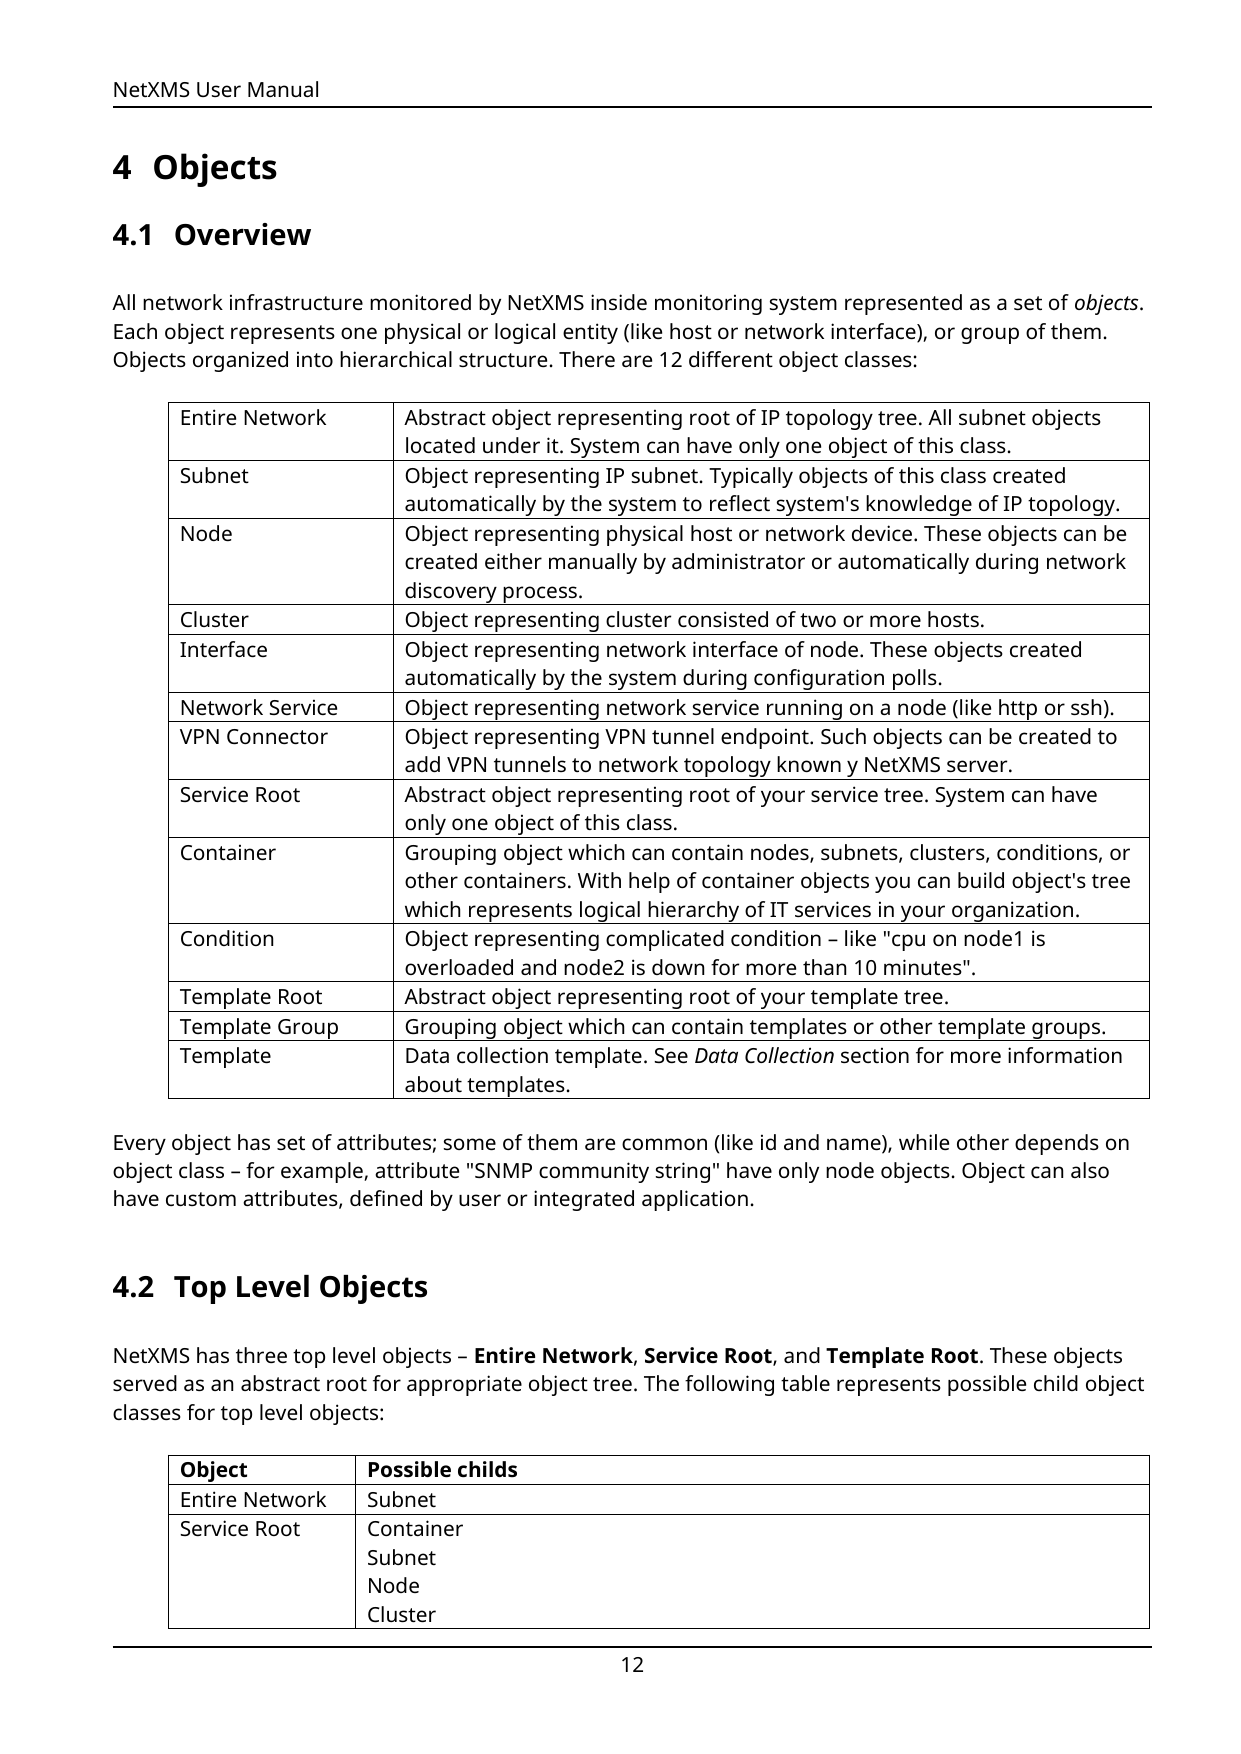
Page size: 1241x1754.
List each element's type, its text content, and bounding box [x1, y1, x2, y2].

table_cell Interface [169, 635, 393, 692]
table_cell Service Root [169, 780, 393, 837]
table_cell Template [169, 1041, 393, 1098]
table_cell Data collection template. See Data Collection section for more information about templates. [394, 1041, 1149, 1098]
table_cell Abstract object representing root of your template tree. [394, 982, 1149, 1011]
table_cell Object representing complicated condition – like "cpu on node1 is overloaded and node2 is down for more than 10 minutes". [394, 924, 1149, 981]
table_cell Object representing IP subnet. Typically objects of this class created automatically by the system to reflect system's knowledge of IP topology. [394, 461, 1149, 518]
text Every object has set of attributes; some of them are common (like id and name), while other depends on object class – for example, attribute "SNMP community string" have only node objects. Object can also have custom attributes, defined by user or integrated application. [112, 1128, 1152, 1213]
table_cell Template Root [169, 982, 393, 1011]
table_cell Service Root [169, 1515, 355, 1628]
subtitle Objects [112, 143, 1152, 189]
text All network infrastructure monitored by NetXMS inside monitoring system represented as a set of objects. Each object represents one physical or logical entity (like host or network interface), or group of them. Objects organized into hierarchical structure. There are 12 different object classes: [112, 288, 1152, 374]
subtitle Overview [112, 214, 1152, 254]
table_cell Network Service [169, 693, 393, 721]
table_cell Object representing network interface of node. These objects created automatically by the system during configuration polls. [394, 635, 1149, 692]
table_cell Subnet [169, 461, 393, 518]
table_cell Subnet [356, 1485, 1149, 1513]
table_cell Condition [169, 924, 393, 981]
table_header Object [169, 1456, 355, 1484]
table_cell Template Group [169, 1012, 393, 1040]
table_header Possible childs [356, 1456, 1149, 1484]
table_cell Grouping object which can contain templates or other template groups. [394, 1012, 1149, 1040]
table_header Abstract object representing root of IP topology tree. All subnet objects located under it. System can have only one object of this class. [394, 403, 1149, 460]
table_cell Cluster [169, 605, 393, 634]
table_cell Entire Network [169, 1485, 355, 1513]
table_cell Container [169, 838, 393, 923]
table_header Entire Network [169, 403, 393, 460]
table_cell VPN Connector [169, 722, 393, 779]
table_cell Object representing network service running on a node (like http or ssh). [394, 693, 1149, 721]
table_cell Object representing VPN tunnel endpoint. Such objects can be created to add VPN tunnels to network topology known y NetXMS server. [394, 722, 1149, 779]
subtitle Top Level Objects [112, 1266, 1152, 1306]
table_cell Abstract object representing root of your service tree. System can have only one object of this class. [394, 780, 1149, 837]
table_cell Object representing cluster consisted of two or more hosts. [394, 605, 1149, 634]
text NetXMS has three top level objects – Entire Network, Service Root, and Template Root. These objects served as an abstract root for appropriate object tree. The following table represents possible child object classes for top level objects: [112, 1341, 1152, 1426]
table_cell Object representing physical host or network device. These objects can be created either manually by administrator or automatically during network discovery process. [394, 519, 1149, 604]
table_cell Node [169, 519, 393, 604]
table_cell Container Subnet Node Cluster [356, 1515, 1149, 1628]
table_cell Grouping object which can contain nodes, subnets, clusters, conditions, or other containers. With help of container objects you can build object's tree which represents logical hierarchy of IT services in your organization. [394, 838, 1149, 923]
